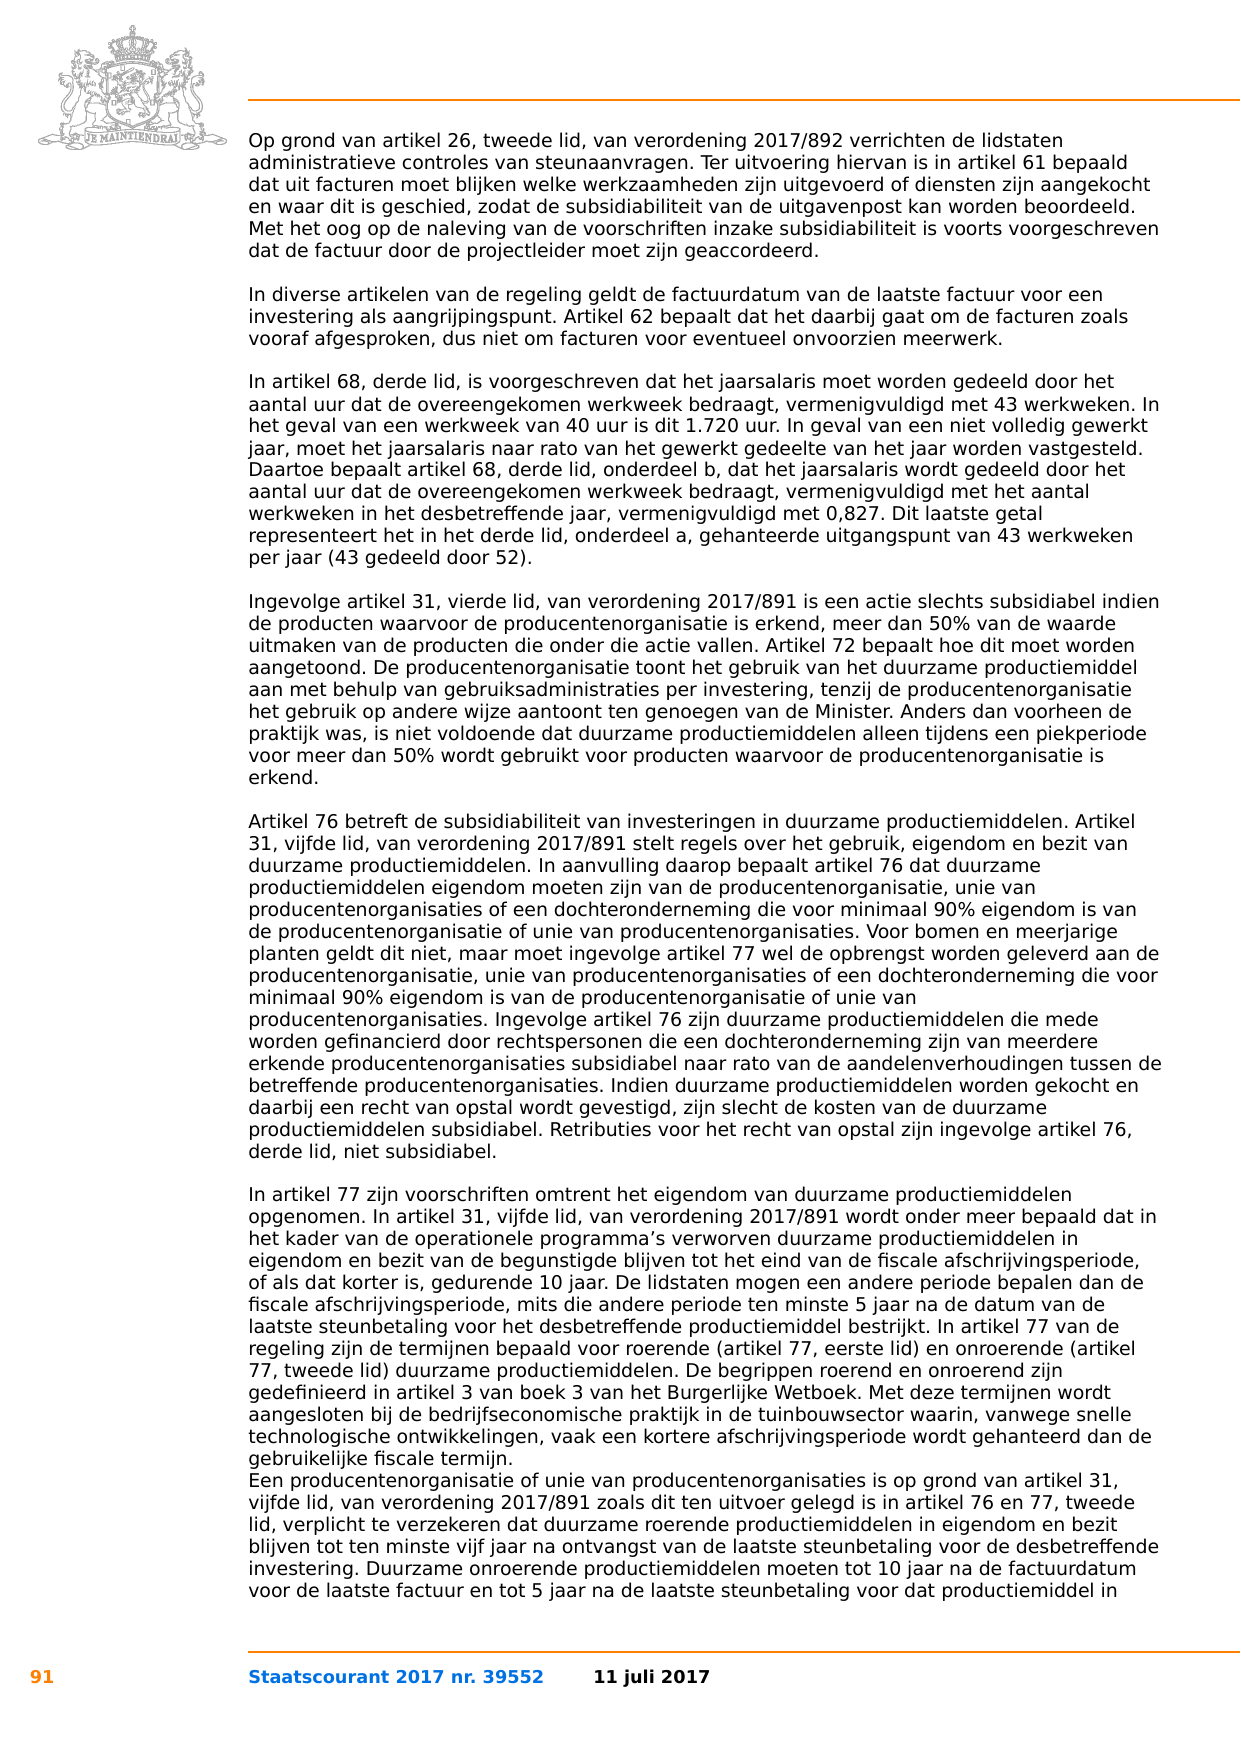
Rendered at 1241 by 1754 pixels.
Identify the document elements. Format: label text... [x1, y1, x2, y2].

text In diverse artikelen van de regeling geldt de factuurdatum van de laatste factuur voor een investering als aangrijpingspunt. Artikel 62 bepaalt dat het daarbij gaat om de facturen zoals vooraf afgesproken, dus niet om facturen voor eventueel onvoorzien meerwerk. [248, 284, 1163, 349]
text In artikel 68, derde lid, is voorgeschreven dat het jaarsalaris moet worden gedeeld door het aantal uur dat de overeengekomen werkweek bedraagt, vermenigvuldigd met 43 werkweken. In het geval van een werkweek van 40 uur is dit 1.720 uur. In geval van een niet volledig gewerkt jaar, moet het jaarsalaris naar rato van het gewerkt gedeelte van het jaar worden vastgesteld. Daartoe bepaalt artikel 68, derde lid, onderdeel b, dat het jaarsalaris wordt gedeeld door het aantal uur dat de overeengekomen werkweek bedraagt, vermenigvuldigd met het aantal werkweken in het desbetreffende jaar, vermenigvuldigd met 0,827. Dit laatste getal representeert het in het derde lid, onderdeel a, gehanteerde uitgangspunt van 43 werkweken per jaar (43 gedeeld door 52). [248, 371, 1163, 569]
text Op grond van artikel 26, tweede lid, van verordening 2017/892 verrichten de lidstaten administratieve controles van steunaanvragen. Ter uitvoering hiervan is in artikel 61 bepaald dat uit facturen moet blijken welke werkzaamheden zijn uitgevoerd of diensten zijn aangekocht en waar dit is geschied, zodat de subsidiabiliteit van de uitgavenpost kan worden beoordeeld. Met het oog op de naleving van de voorschriften inzake subsidiabiliteit is voorts voorgeschreven dat de factuur door de projectleider moet zijn geaccordeerd. [248, 130, 1163, 262]
text Een producentenorganisatie of unie van producentenorganisaties is op grond van artikel 31, vijfde lid, van verordening 2017/891 zoals dit ten uitvoer gelegd is in artikel 76 en 77, tweede lid, verplicht te verzekeren dat duurzame roerende productiemiddelen in eigendom en bezit blijven tot ten minste vijf jaar na ontvangst van de laatste steunbetaling voor de desbetreffende investering. Duurzame onroerende productiemiddelen moeten tot 10 jaar na de factuurdatum voor de laatste factuur en tot 5 jaar na de laatste steunbetaling voor dat productiemiddel in [248, 1470, 1163, 1602]
text Ingevolge artikel 31, vierde lid, van verordening 2017/891 is een actie slechts subsidiabel indien de producten waarvoor de producentenorganisatie is erkend, meer dan 50% van de waarde uitmaken van de producten die onder die actie vallen. Artikel 72 bepaalt hoe dit moet worden aangetoond. De producentenorganisatie toont het gebruik van het duurzame productiemiddel aan met behulp van gebruiksadministraties per investering, tenzij de producentenorganisatie het gebruik op andere wijze aantoont ten genoegen van de Minister. Anders dan voorheen de praktijk was, is niet voldoende dat duurzame productiemiddelen alleen tijdens een piekperiode voor meer dan 50% wordt gebruikt voor producten waarvoor de producentenorganisatie is erkend. [248, 591, 1163, 789]
text In artikel 77 zijn voorschriften omtrent het eigendom van duurzame productiemiddelen opgenomen. In artikel 31, vijfde lid, van verordening 2017/891 wordt onder meer bepaald dat in het kader van de operationele programma’s verworven duurzame productiemiddelen in eigendom en bezit van de begunstigde blijven tot het eind van de fiscale afschrijvingsperiode, of als dat korter is, gedurende 10 jaar. De lidstaten mogen een andere periode bepalen dan de fiscale afschrijvingsperiode, mits die andere periode ten minste 5 jaar na de datum van de laatste steunbetaling voor het desbetreffende productiemiddel bestrijkt. In artikel 77 van de regeling zijn de termijnen bepaald voor roerende (artikel 77, eerste lid) en onroerende (artikel 77, tweede lid) duurzame productiemiddelen. De begrippen roerend en onroerend zijn gedefinieerd in artikel 3 van boek 3 van het Burgerlijke Wetboek. Met deze termijnen wordt aangesloten bij de bedrijfseconomische praktijk in de tuinbouwsector waarin, vanwege snelle technologische ontwikkelingen, vaak een kortere afschrijvingsperiode wordt gehanteerd dan de gebruikelijke fiscale termijn. [248, 1184, 1163, 1470]
text Artikel 76 betreft de subsidiabiliteit van investeringen in duurzame productiemiddelen. Artikel 31, vijfde lid, van verordening 2017/891 stelt regels over het gebruik, eigendom en bezit van duurzame productiemiddelen. In aanvulling daarop bepaalt artikel 76 dat duurzame productiemiddelen eigendom moeten zijn van de producentenorganisatie, unie van producentenorganisaties of een dochteronderneming die voor minimaal 90% eigendom is van de producentenorganisatie of unie van producentenorganisaties. Voor bomen en meerjarige planten geldt dit niet, maar moet ingevolge artikel 77 wel de opbrengst worden geleverd aan de producentenorganisatie, unie van producentenorganisaties of een dochteronderneming die voor minimaal 90% eigendom is van de producentenorganisatie of unie van producentenorganisaties. Ingevolge artikel 76 zijn duurzame productiemiddelen die mede worden gefinancierd door rechtspersonen die een dochteronderneming zijn van meerdere erkende producentenorganisaties subsidiabel naar rato van de aandelenverhoudingen tussen de betreffende producentenorganisaties. Indien duurzame productiemiddelen worden gekocht en daarbij een recht van opstal wordt gevestigd, zijn slecht de kosten van de duurzame productiemiddelen subsidiabel. Retributies voor het recht van opstal zijn ingevolge artikel 76, derde lid, niet subsidiabel. [248, 811, 1163, 1162]
picture [38, 25, 227, 150]
